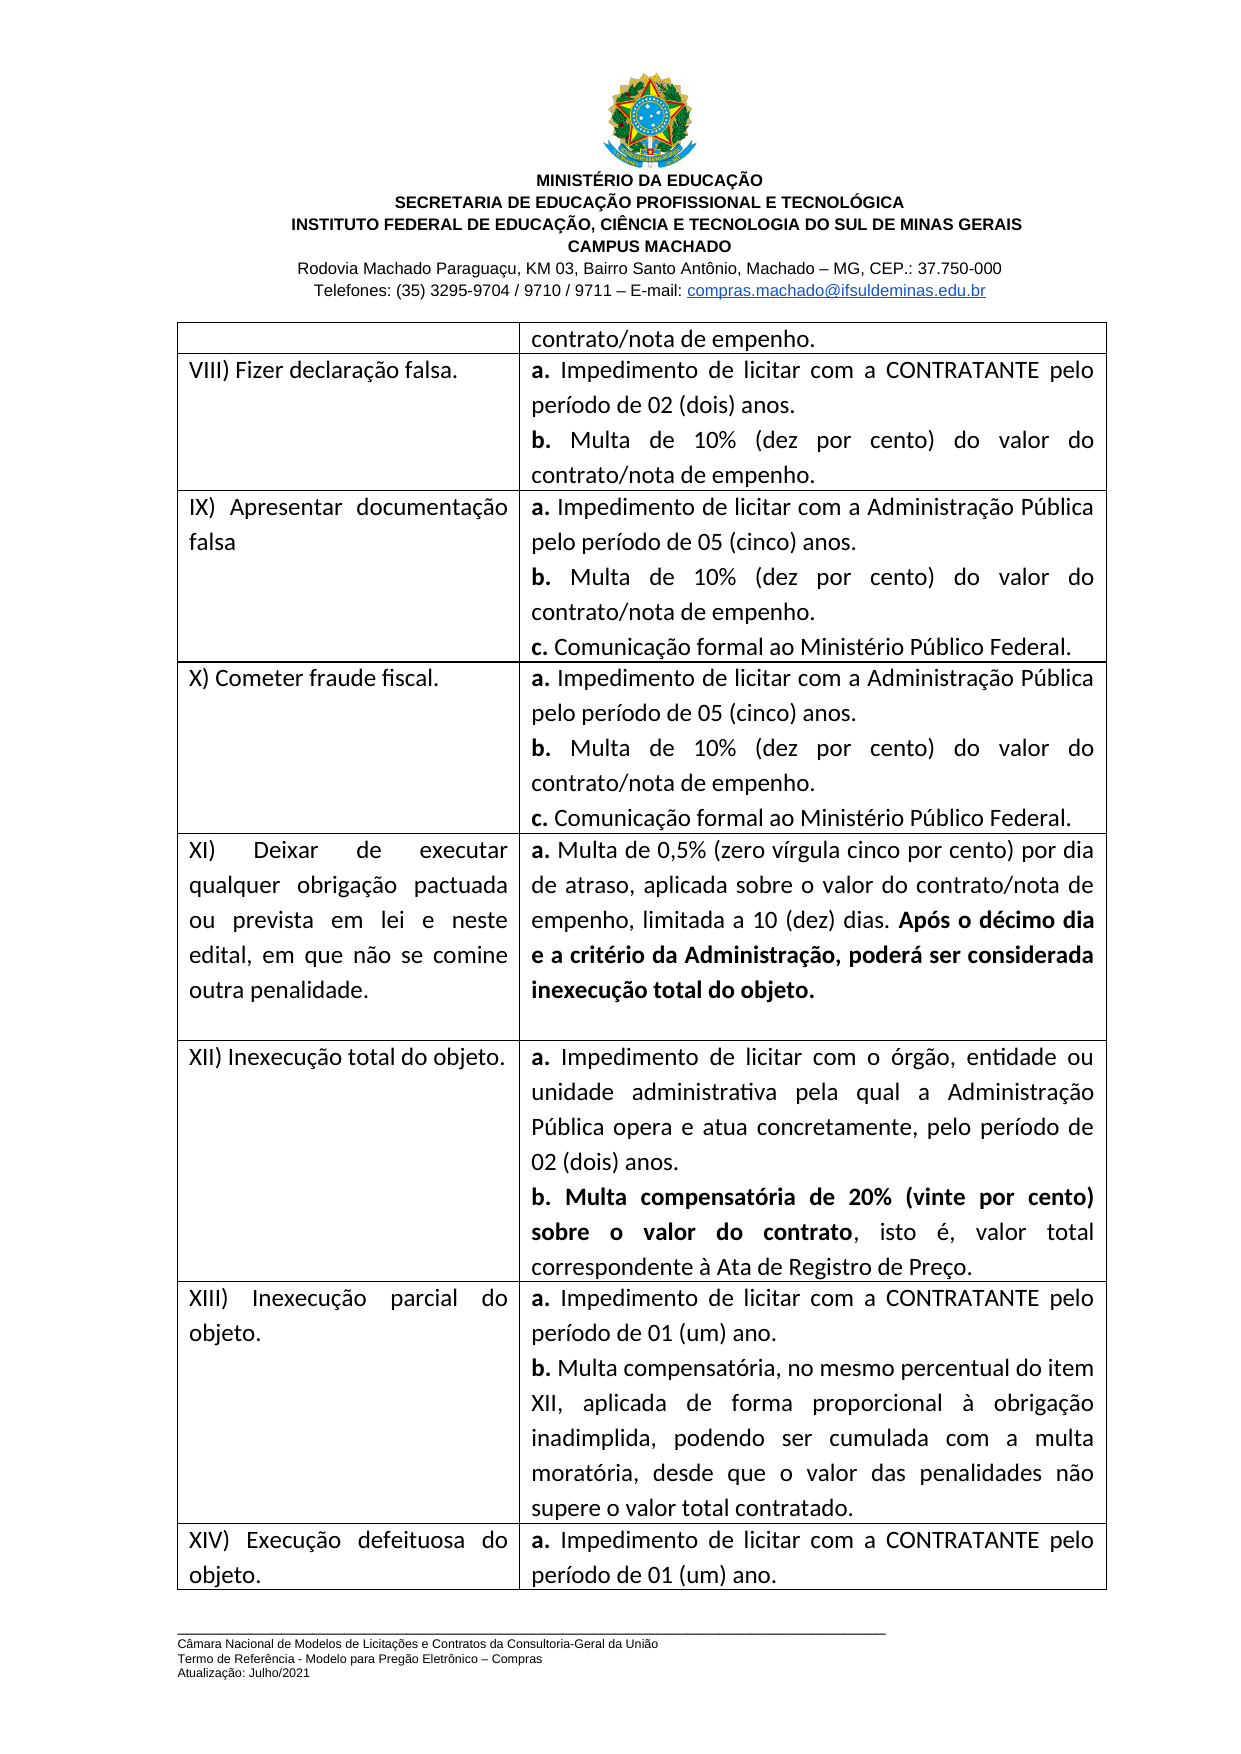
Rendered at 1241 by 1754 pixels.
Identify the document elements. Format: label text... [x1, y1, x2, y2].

table_cell a. Impedimento de licitar com a Administração Pública pelo período de 05 (cinco) anos. b. Multa de 10% (dez por cento) do valor do contrato/nota de empenho. c. Comunicação formal ao Ministério Público Federal. [520, 491, 1106, 661]
table_cell a. Impedimento de licitar com a Administração Pública pelo período de 05 (cinco) anos. b. Multa de 10% (dez por cento) do valor do contrato/nota de empenho. c. Comunicação formal ao Ministério Público Federal. [520, 663, 1106, 833]
table_cell a. Impedimento de licitar com o órgão, entidade ou unidade administrativa pela qual a Administração Pública opera e atua concretamente, pelo período de 02 (dois) anos. b. Multa compensatória de 20% (vinte por cento) sobre o valor do contrato, isto é, valor total correspondente à Ata de Registro de Preço. [520, 1041, 1106, 1281]
table_cell contrato/nota de empenho. [520, 323, 1106, 353]
table_cell VIII) Fizer declaração falsa. [178, 354, 519, 490]
table_cell XIII) Inexecução parcial do objeto. [178, 1282, 519, 1523]
picture [643, 163, 658, 168]
picture [603, 73, 697, 168]
table_cell X) Cometer fraude fiscal. [178, 663, 519, 833]
table_cell a. Multa de 0,5% (zero vírgula cinco por cento) por dia de atraso, aplicada sobre o valor do contrato/nota de empenho, limitada a 10 (dez) dias. Após o décimo dia e a critério da Administração, poderá ser considerada inexecução total do objeto. [520, 834, 1106, 1039]
table_cell a. Impedimento de licitar com a CONTRATANTE pelo período de 01 (um) ano. b. Multa compensatória, no mesmo percentual do item XII, aplicada de forma proporcional à obrigação inadimplida, podendo ser cumulada com a multa moratória, desde que o valor das penalidades não supere o valor total contratado. [520, 1282, 1106, 1523]
table_cell a. Impedimento de licitar com a CONTRATANTE pelo período de 02 (dois) anos. b. Multa de 10% (dez por cento) do valor do contrato/nota de empenho. [520, 354, 1106, 490]
table_cell XI) Deixar de executar qualquer obrigação pactuada ou prevista em lei e neste edital, em que não se comine outra penalidade. [178, 834, 519, 1039]
table_cell XIV) Execução defeituosa do objeto. [178, 1524, 519, 1589]
table_cell IX) Apresentar documentação falsa [178, 491, 519, 661]
table_cell [178, 323, 519, 353]
picture [669, 149, 680, 155]
table_cell a. Impedimento de licitar com a CONTRATANTE pelo período de 01 (um) ano. [520, 1524, 1106, 1589]
table_cell XII) Inexecução total do objeto. [178, 1041, 519, 1281]
